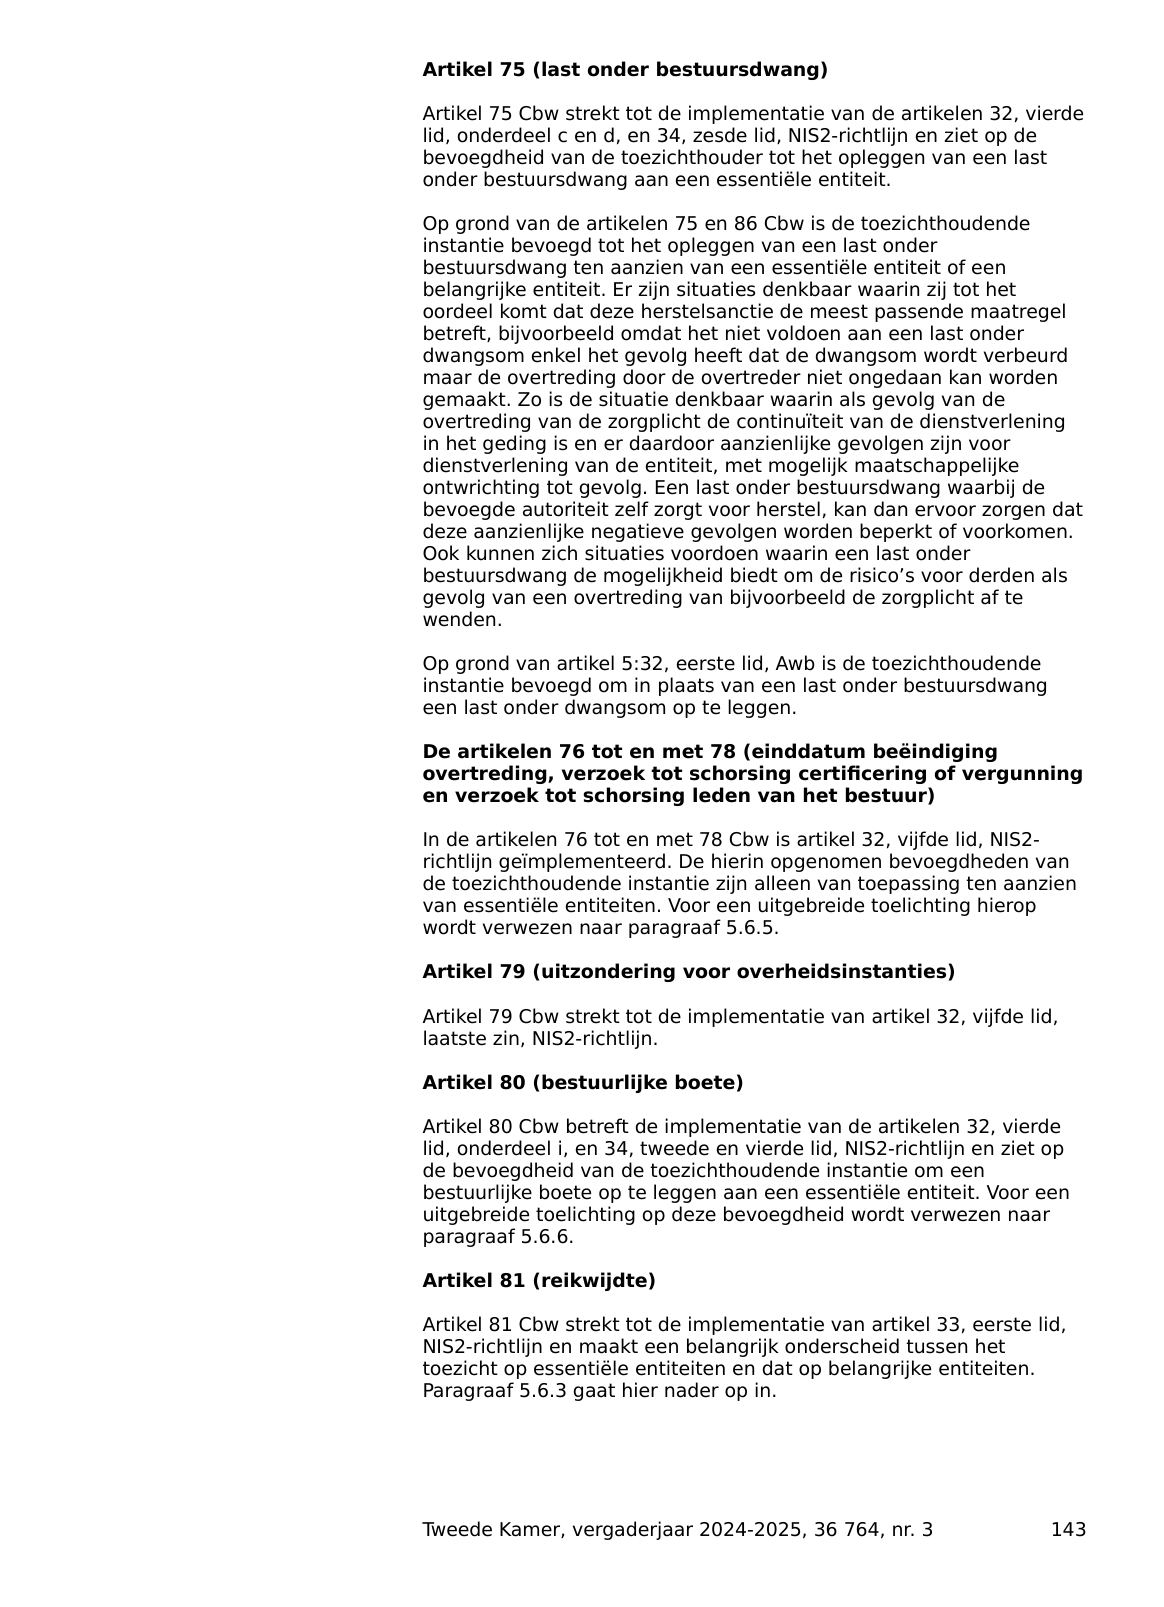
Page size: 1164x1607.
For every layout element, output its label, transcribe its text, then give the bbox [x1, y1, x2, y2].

subtitle Artikel 80 (bestuurlijke boete) [422, 1072, 1087, 1094]
subtitle Artikel 79 (uitzondering voor overheidsinstanties) [422, 961, 1087, 983]
text Op grond van artikel 5:32, eerste lid, Awb is de toezichthoudende instantie bevoegd om in plaats van een last onder bestuursdwang een last onder dwangsom op te leggen. [422, 653, 1087, 719]
subtitle Artikel 81 (reikwijdte) [422, 1270, 1087, 1292]
text Artikel 75 Cbw strekt tot de implementatie van de artikelen 32, vierde lid, onderdeel c en d, en 34, zesde lid, NIS2-richtlijn en ziet op de bevoegdheid van de toezichthouder tot het opleggen van een last onder bestuursdwang aan een essentiële entiteit. [422, 103, 1087, 191]
text In de artikelen 76 tot en met 78 Cbw is artikel 32, vijfde lid, NIS2-richtlijn geïmplementeerd. De hierin opgenomen bevoegdheden van de toezichthoudende instantie zijn alleen van toepassing ten aanzien van essentiële entiteiten. Voor een uitgebreide toelichting hierop wordt verwezen naar paragraaf 5.6.5. [422, 829, 1087, 939]
text Artikel 81 Cbw strekt tot de implementatie van artikel 33, eerste lid, NIS2-richtlijn en maakt een belangrijk onderscheid tussen het toezicht op essentiële entiteiten en dat op belangrijke entiteiten. Paragraaf 5.6.3 gaat hier nader op in. [422, 1314, 1087, 1402]
subtitle Artikel 75 (last onder bestuursdwang) [422, 59, 1087, 81]
text Op grond van de artikelen 75 en 86 Cbw is de toezichthoudende instantie bevoegd tot het opleggen van een last onder bestuursdwang ten aanzien van een essentiële entiteit of een belangrijke entiteit. Er zijn situaties denkbaar waarin zij tot het oordeel komt dat deze herstelsanctie de meest passende maatregel betreft, bijvoorbeeld omdat het niet voldoen aan een last onder dwangsom enkel het gevolg heeft dat de dwangsom wordt verbeurd maar de overtreding door de overtreder niet ongedaan kan worden gemaakt. Zo is de situatie denkbaar waarin als gevolg van de overtreding van de zorgplicht de continuïteit van de dienstverlening in het geding is en er daardoor aanzienlijke gevolgen zijn voor dienstverlening van de entiteit, met mogelijk maatschappelijke ontwrichting tot gevolg. Een last onder bestuursdwang waarbij de bevoegde autoriteit zelf zorgt voor herstel, kan dan ervoor zorgen dat deze aanzienlijke negatieve gevolgen worden beperkt of voorkomen. Ook kunnen zich situaties voordoen waarin een last onder bestuursdwang de mogelijkheid biedt om de risico’s voor derden als gevolg van een overtreding van bijvoorbeeld de zorgplicht af te wenden. [422, 213, 1087, 631]
text Artikel 80 Cbw betreft de implementatie van de artikelen 32, vierde lid, onderdeel i, en 34, tweede en vierde lid, NIS2-richtlijn en ziet op de bevoegdheid van de toezichthoudende instantie om een bestuurlijke boete op te leggen aan een essentiële entiteit. Voor een uitgebreide toelichting op deze bevoegdheid wordt verwezen naar paragraaf 5.6.6. [422, 1116, 1087, 1248]
text Artikel 79 Cbw strekt tot de implementatie van artikel 32, vijfde lid, laatste zin, NIS2-richtlijn. [422, 1006, 1087, 1049]
subtitle De artikelen 76 tot en met 78 (einddatum beëindiging overtreding, verzoek tot schorsing certificering of vergunning en verzoek tot schorsing leden van het bestuur) [422, 741, 1087, 807]
